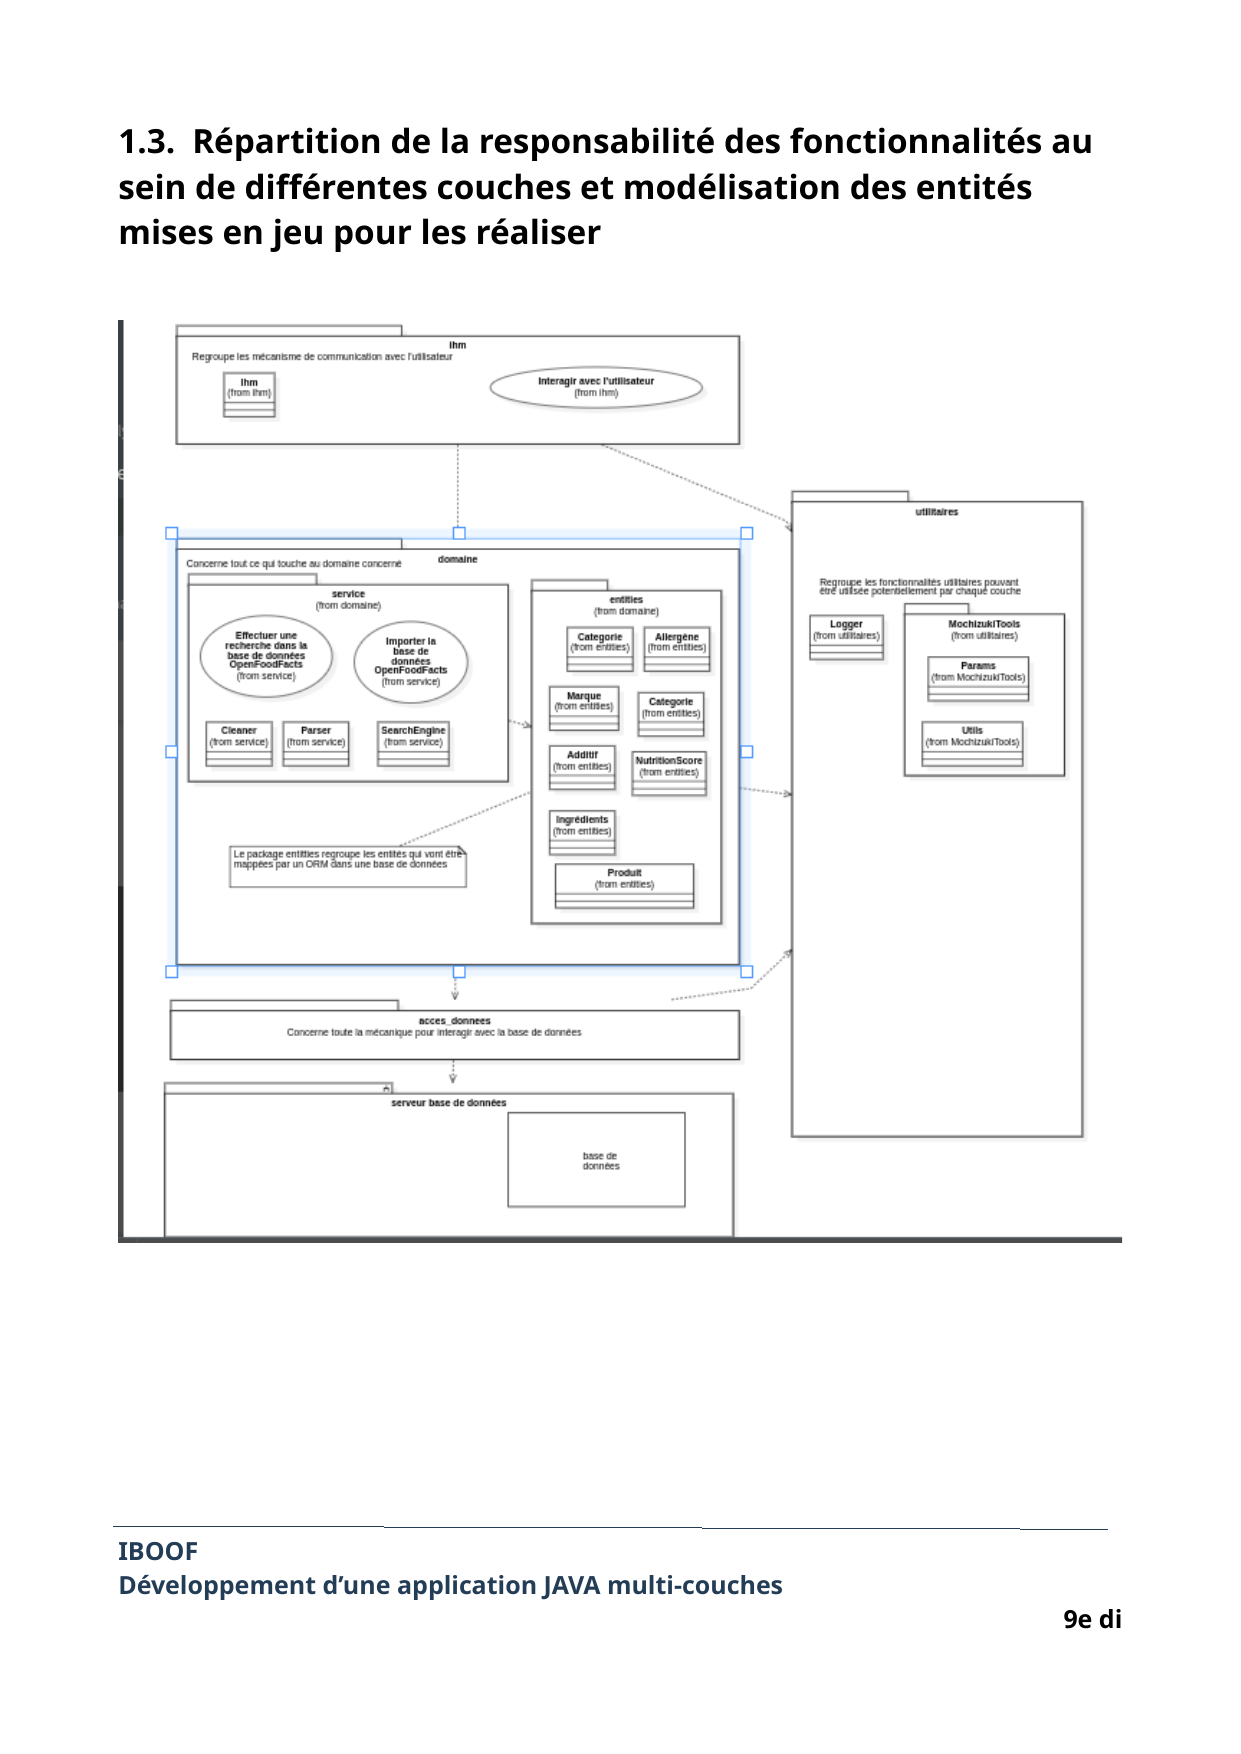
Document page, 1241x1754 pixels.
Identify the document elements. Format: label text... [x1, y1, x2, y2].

picture [118, 320, 1123, 1243]
subtitle Répartition de la responsabilité des fonctionnalités au sein de différentes couches et modélisation des entités mises en jeu pour les réaliser [118, 118, 1122, 254]
